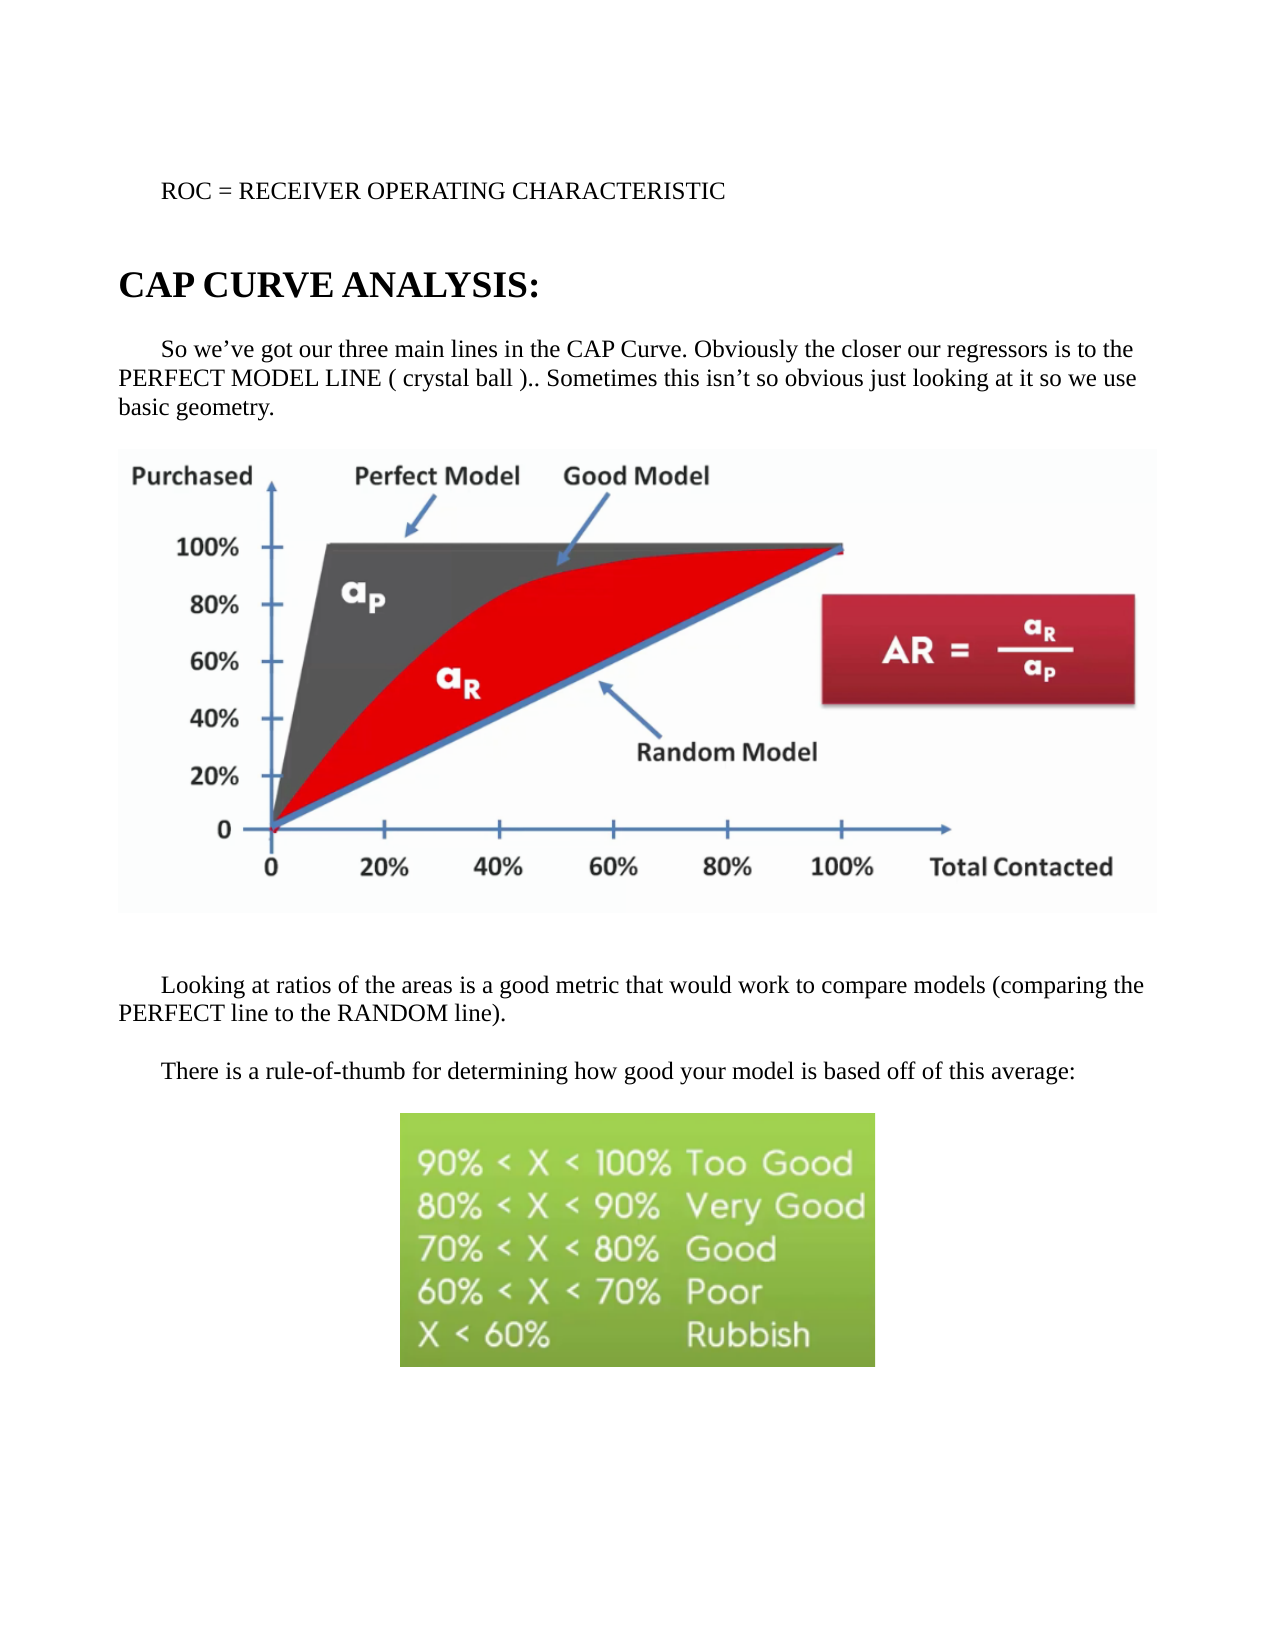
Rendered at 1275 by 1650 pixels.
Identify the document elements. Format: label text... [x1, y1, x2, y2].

picture [400, 1113, 876, 1367]
picture [118, 449, 1157, 913]
text CAP CURVE ANALYSIS: [118, 263, 1157, 306]
text There is a rule-of-thumb for determining how good your model is based off of this average: [118, 1056, 1157, 1085]
text So we’ve got our three main lines in the CAP Curve. Obviously the closer our regressors is to the PERFECT MODEL LINE ( crystal ball ).. Sometimes this isn’t so obvious just looking at it so we use basic geometry. [118, 334, 1157, 421]
text Looking at ratios of the areas is a good metric that would work to compare models (comparing the PERFECT line to the RANDOM line). [118, 970, 1157, 1027]
text ROC = RECEIVER OPERATING CHARACTERISTIC [118, 176, 1157, 205]
